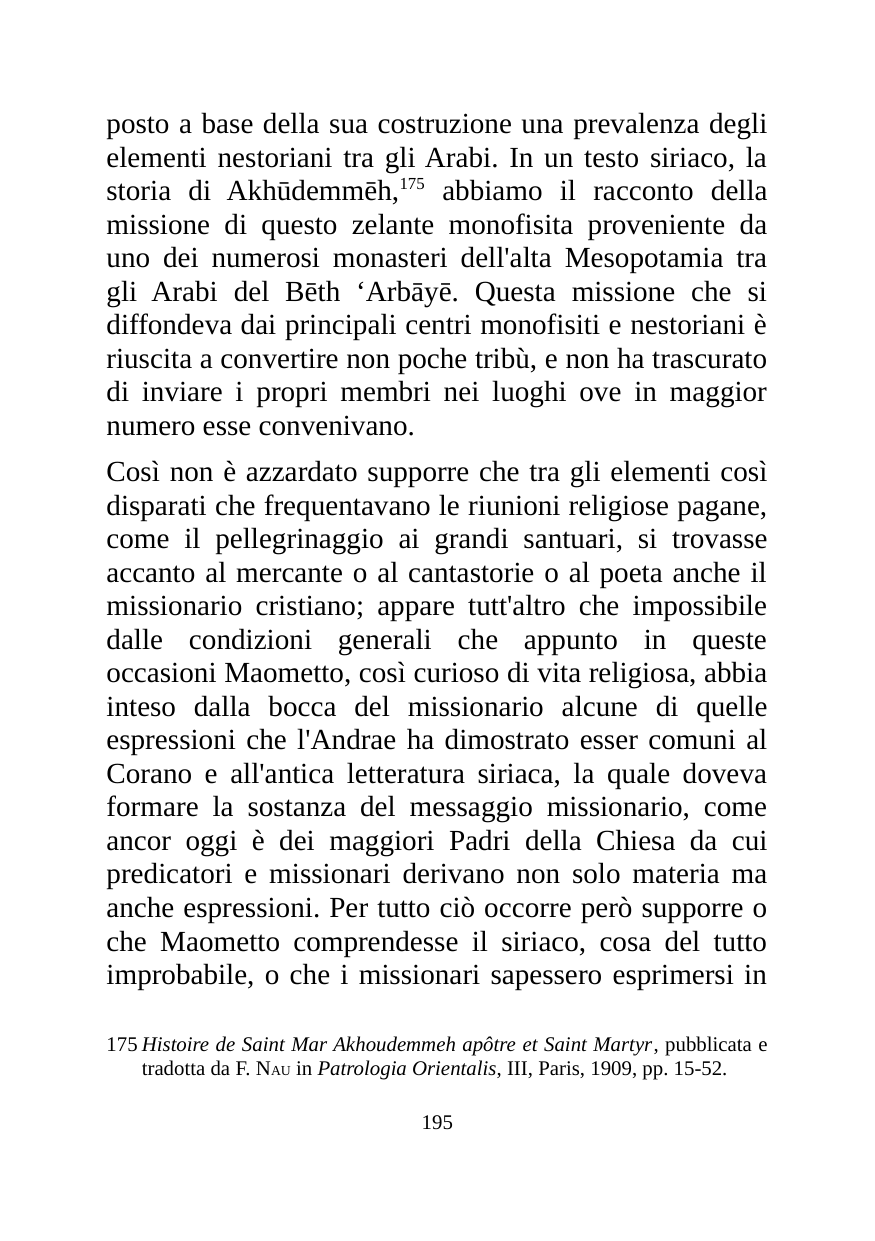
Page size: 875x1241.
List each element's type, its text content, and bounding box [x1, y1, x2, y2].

text Così non è azzardato supporre che tra gli elementi così disparati che frequentavano le riunioni religiose pagane, come il pellegrinaggio ai grandi santuari, si trovasse accanto al mercante o al cantastorie o al poeta anche il missionario cristiano; appare tutt'altro che impossibile dalle condizioni generali che appunto in queste occasioni Maometto, così curioso di vita religiosa, abbia inteso dalla bocca del missionario alcune di quelle espressioni che l'Andrae ha dimostrato esser comuni al Corano e all'antica letteratura siriaca, la quale doveva formare la sostanza del messaggio missionario, come ancor oggi è dei maggiori Padri della Chiesa da cui predicatori e missionari derivano non solo materia ma anche espressioni. Per tutto ciò occorre però supporre o che Maometto comprendesse il siriaco, cosa del tutto improbabile, o che i missionari sapessero esprimersi in [106, 454, 768, 991]
text Histoire de Saint Mar Akhoudemmeh apôtre et Saint Martyr, pubblicata e tradotta da F. Nau in Patrologia Orientalis, III, Paris, 1909, pp. 15-52. [106, 1032, 768, 1080]
text posto a base della sua costruzione una prevalenza degli elementi nestoriani tra gli Arabi. In un testo siriaco, la storia di Akhūdemmēh, abbiamo il racconto della missione di questo zelante monofisita proveniente da uno dei numerosi monasteri dell'alta Mesopotamia tra gli Arabi del Bēth ‘Arbāyē. Questa missione che si diffondeva dai principali centri monofisiti e nestoriani è riuscita a convertire non poche tribù, e non ha trascurato di inviare i propri membri nei luoghi ove in maggior numero esse convenivano. [106, 106, 768, 442]
